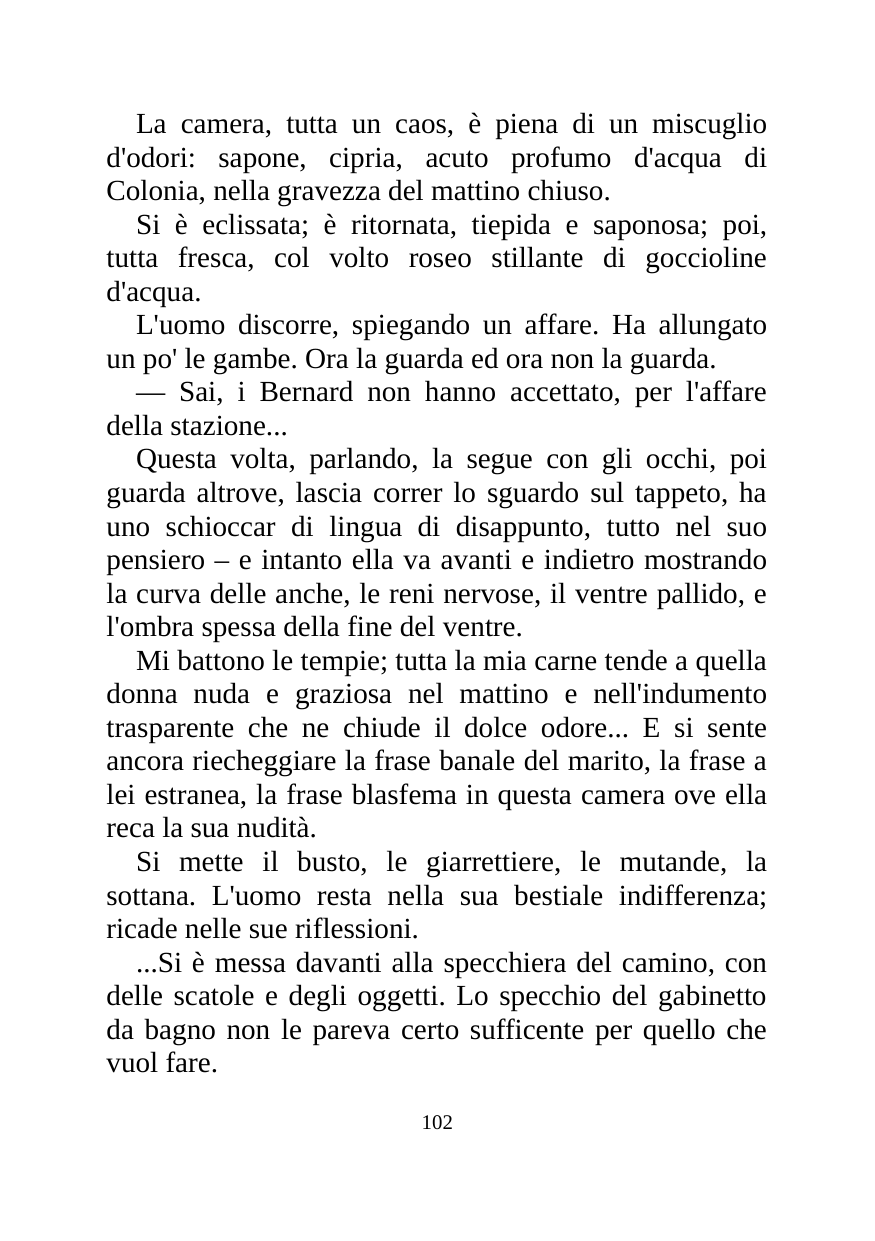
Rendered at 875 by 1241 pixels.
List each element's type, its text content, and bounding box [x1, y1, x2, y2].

text Si mette il busto, le giarrettiere, le mutande, la sottana. L'uomo resta nella sua bestiale indifferenza; ricade nelle sue riflessioni. [106, 844, 768, 945]
text Mi battono le tempie; tutta la mia carne tende a quella donna nuda e graziosa nel mattino e nell'indumento trasparente che ne chiude il dolce odore... E si sente ancora riecheggiare la frase banale del marito, la frase a lei estranea, la frase blasfema in questa camera ove ella reca la sua nudità. [106, 643, 768, 844]
text Questa volta, parlando, la segue con gli occhi, poi guarda altrove, lascia correr lo sguardo sul tappeto, ha uno schioccar di lingua di disappunto, tutto nel suo pensiero – e intanto ella va avanti e indietro mostrando la curva delle anche, le reni nervose, il ventre pallido, e l'ombra spessa della fine del ventre. [106, 442, 768, 643]
text ...Si è messa davanti alla specchiera del camino, con delle scatole e degli oggetti. Lo specchio del gabinetto da bagno non le pareva certo sufficente per quello che vuol fare. [106, 945, 768, 1079]
text Si è eclissata; è ritornata, tiepida e saponosa; poi, tutta fresca, col volto roseo stillante di goccioline d'acqua. [106, 207, 768, 307]
text La camera, tutta un caos, è piena di un miscuglio d'odori: sapone, cipria, acuto profumo d'acqua di Colonia, nella gravezza del mattino chiuso. [106, 106, 768, 207]
text — Sai, i Bernard non hanno accettato, per l'affare della stazione... [106, 374, 768, 442]
text L'uomo discorre, spiegando un affare. Ha allungato un po' le gambe. Ora la guarda ed ora non la guarda. [106, 307, 768, 374]
